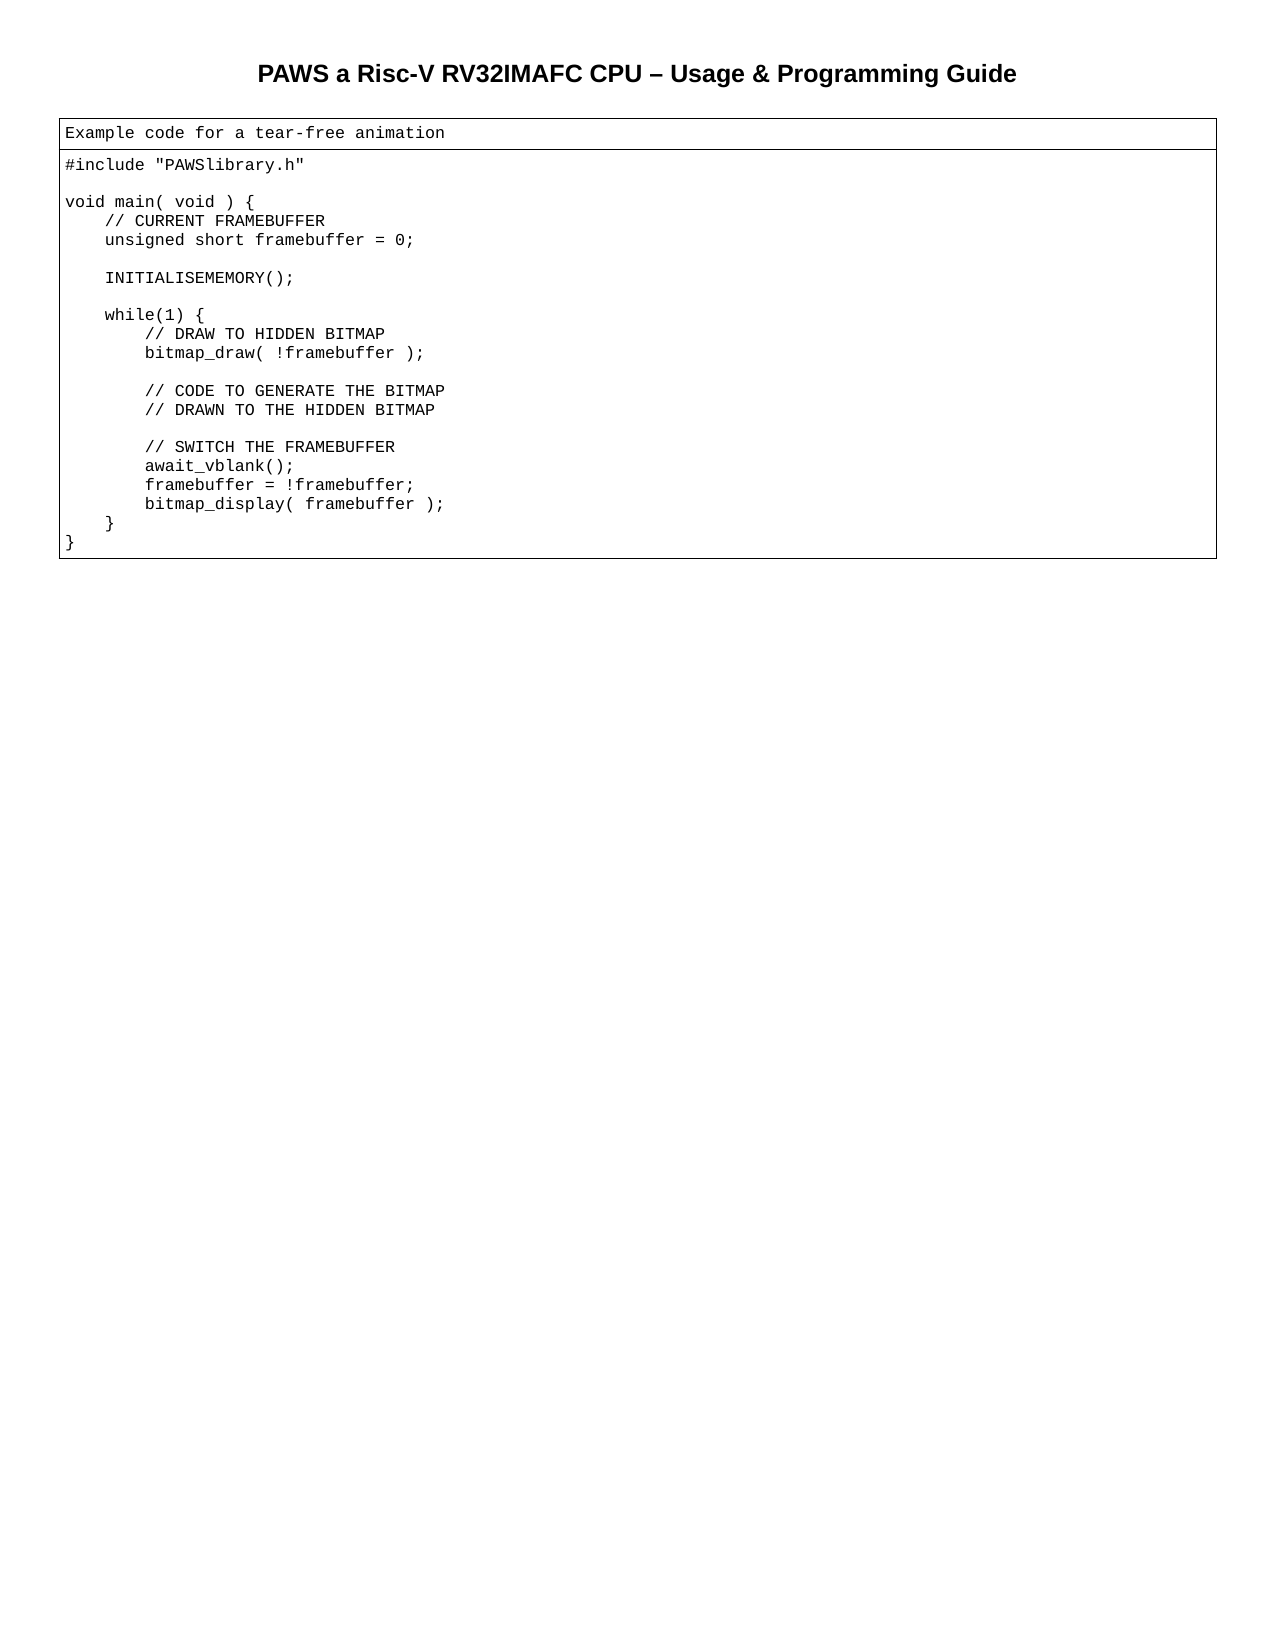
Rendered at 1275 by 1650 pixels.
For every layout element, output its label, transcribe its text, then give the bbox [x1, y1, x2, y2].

table_header Example code for a tear-free animation [60, 119, 1216, 149]
table_cell #include "PAWSlibrary.h" void main( void ) { // CURRENT FRAMEBUFFER unsigned short framebuffer = 0; INITIALISEMEMORY(); while(1) { // DRAW TO HIDDEN BITMAP bitmap_draw( !framebuffer ); // CODE TO GENERATE THE BITMAP // DRAWN TO THE HIDDEN BITMAP // SWITCH THE FRAMEBUFFER await_vblank(); framebuffer = !framebuffer; bitmap_display( framebuffer ); } } [60, 150, 1216, 558]
